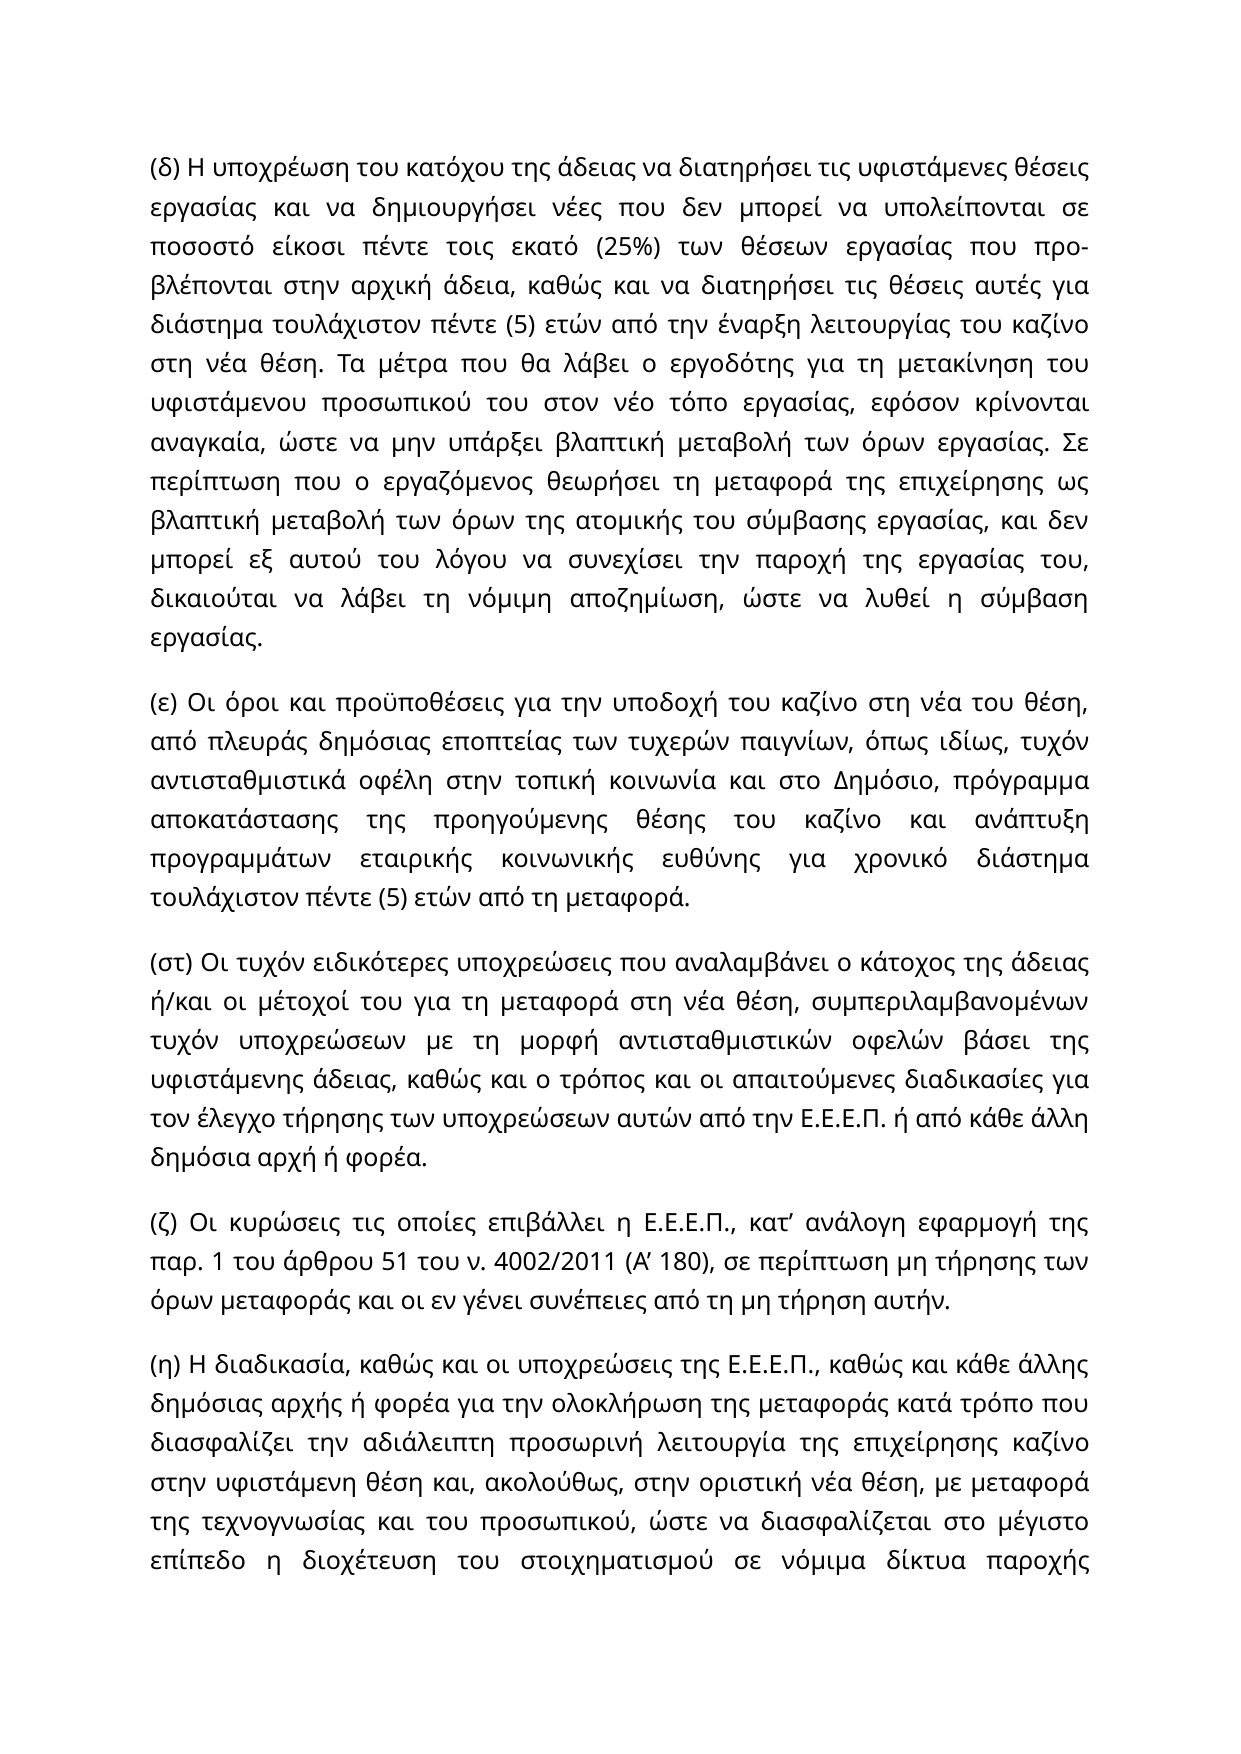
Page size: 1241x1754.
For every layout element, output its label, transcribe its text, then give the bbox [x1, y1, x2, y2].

text (ε) Οι όροι και προϋποθέσεις για την υποδοχή του καζίνο στη νέα του θέση, από πλευράς δημόσιας εποπτείας των τυχερών παιγνίων, όπως ιδίως, τυχόν αντισταθμιστικά οφέλη στην τοπική κοινωνία και στο Δημόσιο, πρόγραμμα αποκατάστασης της προηγούμενης θέσης του καζίνο και ανάπτυξη προγραμμάτων εταιρικής κοινωνικής ευθύνης για χρονικό διάστημα τουλάχιστον πέντε (5) ετών από τη μεταφορά. [150, 684, 1090, 914]
text (η) Η διαδικασία, καθώς και οι υποχρεώσεις της Ε.Ε.Ε.Π., καθώς και κάθε άλλης δημόσιας αρχής ή φορέα για την ολοκλήρωση της μεταφοράς κατά τρόπο που διασφαλίζει την αδιάλειπτη προσωρινή λειτουργία της επιχείρησης καζίνο στην υφιστάμενη θέση και, ακολούθως, στην οριστική νέα θέση, με μεταφορά της τεχνογνωσίας και του προσωπικού, ώστε να διασφαλίζεται στο μέγιστο επίπεδο η διοχέτευση του στοιχηματισμού σε νόμιμα δίκτυα παροχής [150, 1347, 1090, 1577]
text (ζ) Οι κυρώσεις τις οποίες επιβάλλει η Ε.Ε.Ε.Π., κατ’ ανάλογη εφαρμογή της παρ. 1 του άρθρου 51 του ν. 4002/2011 (Α’ 180), σε περίπτωση μη τήρησης των όρων μεταφοράς και οι εν γένει συνέπειες από τη μη τήρηση αυτήν. [150, 1204, 1090, 1317]
text (στ) Οι τυχόν ειδικότερες υποχρεώσεις που αναλαμβάνει ο κάτοχος της άδειας ή/και οι μέτοχοί του για τη μεταφορά στη νέα θέση, συμπεριλαμβανομένων τυχόν υποχρεώσεων με τη μορφή αντισταθμιστικών οφελών βάσει της υφιστάμενης άδειας, καθώς και ο τρόπος και οι απαιτούμενες διαδικασίες για τον έλεγχο τήρησης των υποχρεώσεων αυτών από την Ε.Ε.Ε.Π. ή από κάθε άλλη δημόσια αρχή ή φορέα. [150, 944, 1090, 1174]
text (δ) Η υποχρέωση του κατόχου της άδειας να διατηρήσει τις υφιστάμενες θέσεις εργασίας και να δημιουργήσει νέες που δεν μπορεί να υπολείπονται σε ποσοστό είκοσι πέντε τοις εκατό (25%) των θέσεων εργασίας που προ- βλέπονται στην αρχική άδεια, καθώς και να διατηρήσει τις θέσεις αυτές για διάστημα τουλάχιστον πέντε (5) ετών από την έναρξη λειτουργίας του καζίνο στη νέα θέση. Τα μέτρα που θα λάβει ο εργοδότης για τη μετακίνηση του υφιστάμενου προσωπικού του στον νέο τόπο εργασίας, εφόσον κρίνονται αναγκαία, ώστε να μην υπάρξει βλαπτική μεταβολή των όρων εργασίας. Σε περίπτωση που ο εργαζόμενος θεωρήσει τη μεταφορά της επιχείρησης ως βλαπτική μεταβολή των όρων της ατομικής του σύμβασης εργασίας, και δεν μπορεί εξ αυτού του λόγου να συνεχίσει την παροχή της εργασίας του, δικαιούται να λάβει τη νόμιμη αποζημίωση, ώστε να λυθεί η σύμβαση εργασίας. [150, 150, 1090, 654]
